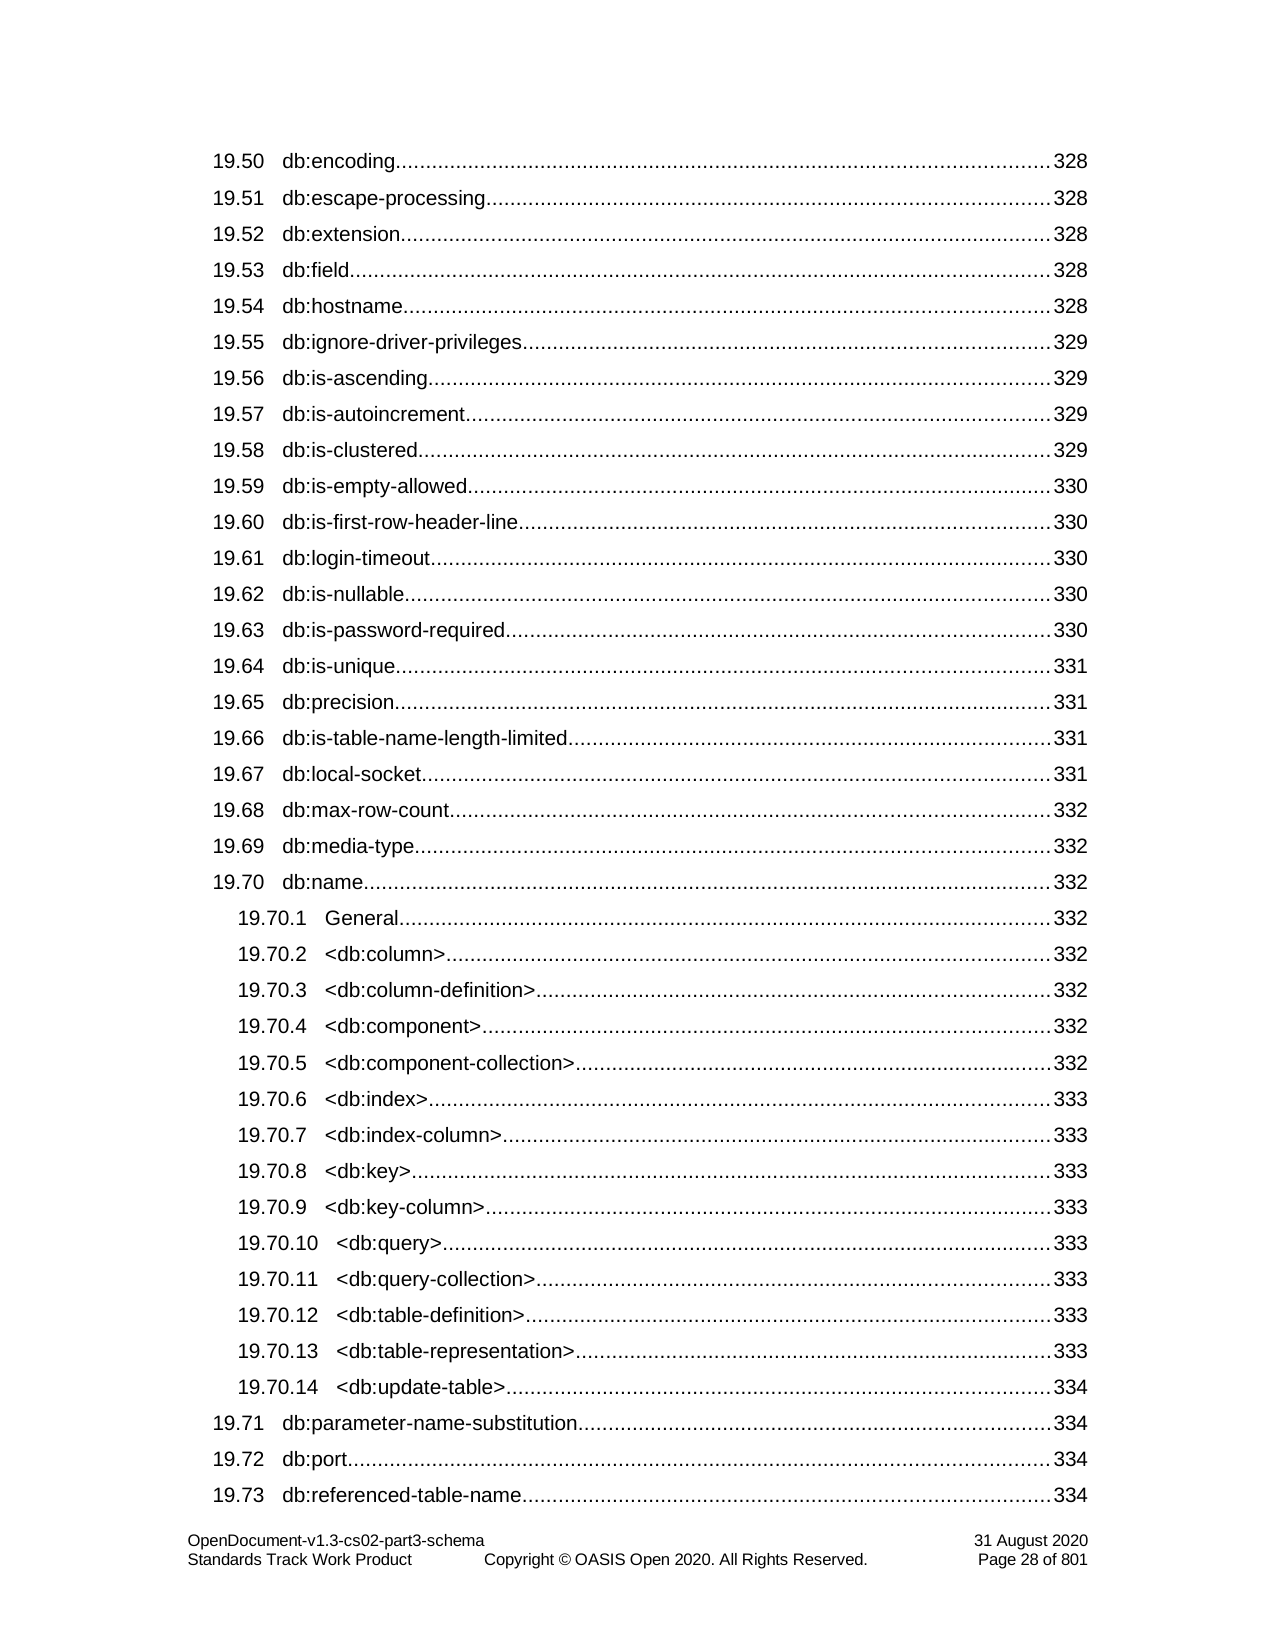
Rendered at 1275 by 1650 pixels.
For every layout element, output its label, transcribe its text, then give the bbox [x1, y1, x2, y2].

text 19.66 db:is-table-name-length-limited 331 [212, 727, 1088, 750]
text 19.70.12 <db:table-definition> 333 [237, 1303, 1088, 1327]
text 19.70.6 <db:index> 333 [237, 1087, 1088, 1111]
text 19.70.8 <db:key> 333 [237, 1159, 1088, 1183]
text 19.68 db:max-row-count 332 [212, 799, 1088, 822]
text 19.58 db:is-clustered 329 [212, 438, 1088, 462]
text 19.52 db:extension 328 [212, 222, 1088, 246]
text 19.70.4 <db:component> 332 [237, 1015, 1088, 1038]
text 19.70.11 <db:query-collection> 333 [237, 1267, 1088, 1291]
text 19.50 db:encoding 328 [212, 150, 1088, 173]
text 19.69 db:media-type 332 [212, 835, 1088, 858]
text 19.70 db:name 332 [212, 871, 1088, 894]
text 19.70.3 <db:column-definition> 332 [237, 979, 1088, 1002]
text 19.57 db:is-autoincrement 329 [212, 402, 1088, 426]
text 19.51 db:escape-processing 328 [212, 186, 1088, 209]
text 19.60 db:is-first-row-header-line 330 [212, 510, 1088, 534]
text 19.70.5 <db:component-collection> 332 [237, 1051, 1088, 1074]
text 19.70.10 <db:query> 333 [237, 1231, 1088, 1255]
text 19.70.7 <db:index-column> 333 [237, 1123, 1088, 1147]
text 19.63 db:is-password-required 330 [212, 618, 1088, 642]
text 19.62 db:is-nullable 330 [212, 582, 1088, 606]
text 19.70.9 <db:key-column> 333 [237, 1195, 1088, 1219]
text 19.61 db:login-timeout 330 [212, 546, 1088, 570]
text 19.70.13 <db:table-representation> 333 [237, 1339, 1088, 1363]
text 19.53 db:field 328 [212, 258, 1088, 282]
text 19.54 db:hostname 328 [212, 294, 1088, 318]
text 19.72 db:port 334 [212, 1447, 1088, 1471]
text 19.59 db:is-empty-allowed 330 [212, 474, 1088, 498]
text 19.70.14 <db:update-table> 334 [237, 1375, 1088, 1399]
text 19.67 db:local-socket 331 [212, 763, 1088, 786]
text 19.64 db:is-unique 331 [212, 654, 1088, 678]
text 19.70.1 General 332 [237, 907, 1088, 930]
text 19.70.2 <db:column> 332 [237, 943, 1088, 966]
text 19.71 db:parameter-name-substitution 334 [212, 1411, 1088, 1435]
text 19.65 db:precision 331 [212, 691, 1088, 714]
text 19.56 db:is-ascending 329 [212, 366, 1088, 390]
text 19.73 db:referenced-table-name 334 [212, 1483, 1088, 1507]
text 19.55 db:ignore-driver-privileges 329 [212, 330, 1088, 354]
